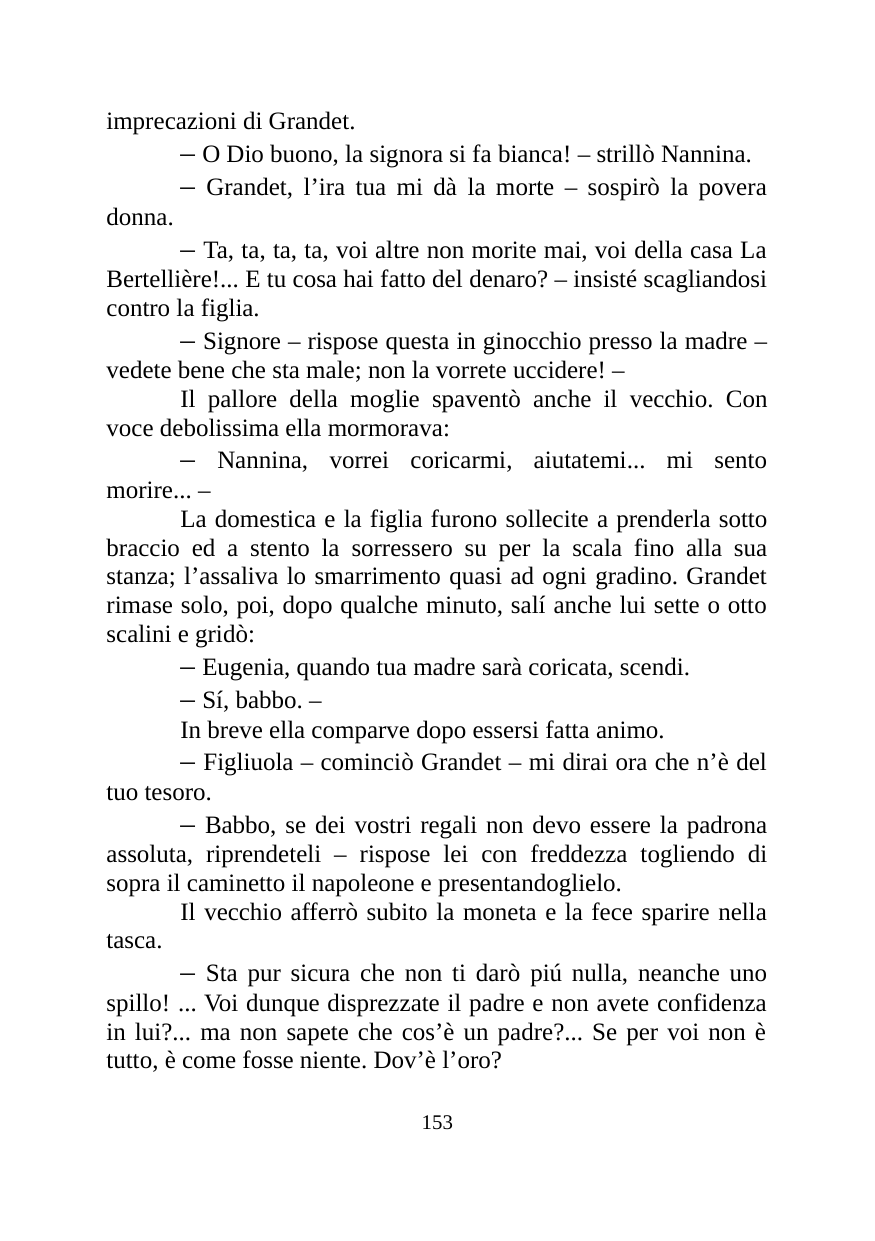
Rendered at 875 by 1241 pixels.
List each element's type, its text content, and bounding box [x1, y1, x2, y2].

text – Ta, ta, ta, ta, voi altre non morite mai, voi della casa La Bertellière!... E tu cosa hai fatto del denaro? – insisté scagliandosi contro la figlia. [106, 231, 768, 322]
text Il pallore della moglie spaventò anche il vecchio. Con voce debolissima ella mormorava: [106, 384, 768, 442]
text La domestica e la figlia furono sollecite a prenderla sotto braccio ed a stento la sorressero su per la scala fino alla sua stanza; l’assaliva lo smarrimento quasi ad ogni gradino. Grandet rimase solo, poi, dopo qualche minuto, salí anche lui sette o otto scalini e gridò: [106, 504, 768, 648]
text – Nannina, vorrei coricarmi, aiutatemi... mi sento morire... – [106, 442, 768, 504]
text – Grandet, l’ira tua mi dà la morte – sospirò la povera donna. [106, 168, 768, 231]
text – Sta pur sicura che non ti darò piú nulla, neanche uno spillo! ... Voi dunque disprezzate il padre e non avete confidenza in lui?... ma non sapete che cos’è un padre?... Se per voi non è tutto, è come fosse niente. Dov’è l’oro? [106, 954, 768, 1074]
text – O Dio buono, la signora si fa bianca! – strillò Nannina. [106, 135, 768, 168]
text – Figliuola – cominciò Grandet – mi dirai ora che n’è del tuo tesoro. [106, 743, 768, 806]
text In breve ella comparve dopo essersi fatta animo. [106, 715, 768, 743]
text – Eugenia, quando tua madre sarà coricata, scendi. [106, 648, 768, 681]
text – Babbo, se dei vostri regali non devo essere la padrona assoluta, riprendeteli – rispose lei con freddezza togliendo di sopra il caminetto il napoleone e presentandoglielo. [106, 806, 768, 897]
text – Sí, babbo. – [106, 681, 768, 715]
text – Signore – rispose questa in ginocchio presso la madre – vedete bene che sta male; non la vorrete uccidere! – [106, 322, 768, 384]
text imprecazioni di Grandet. [106, 106, 768, 135]
text Il vecchio afferrò subito la moneta e la fece sparire nella tasca. [106, 897, 768, 954]
